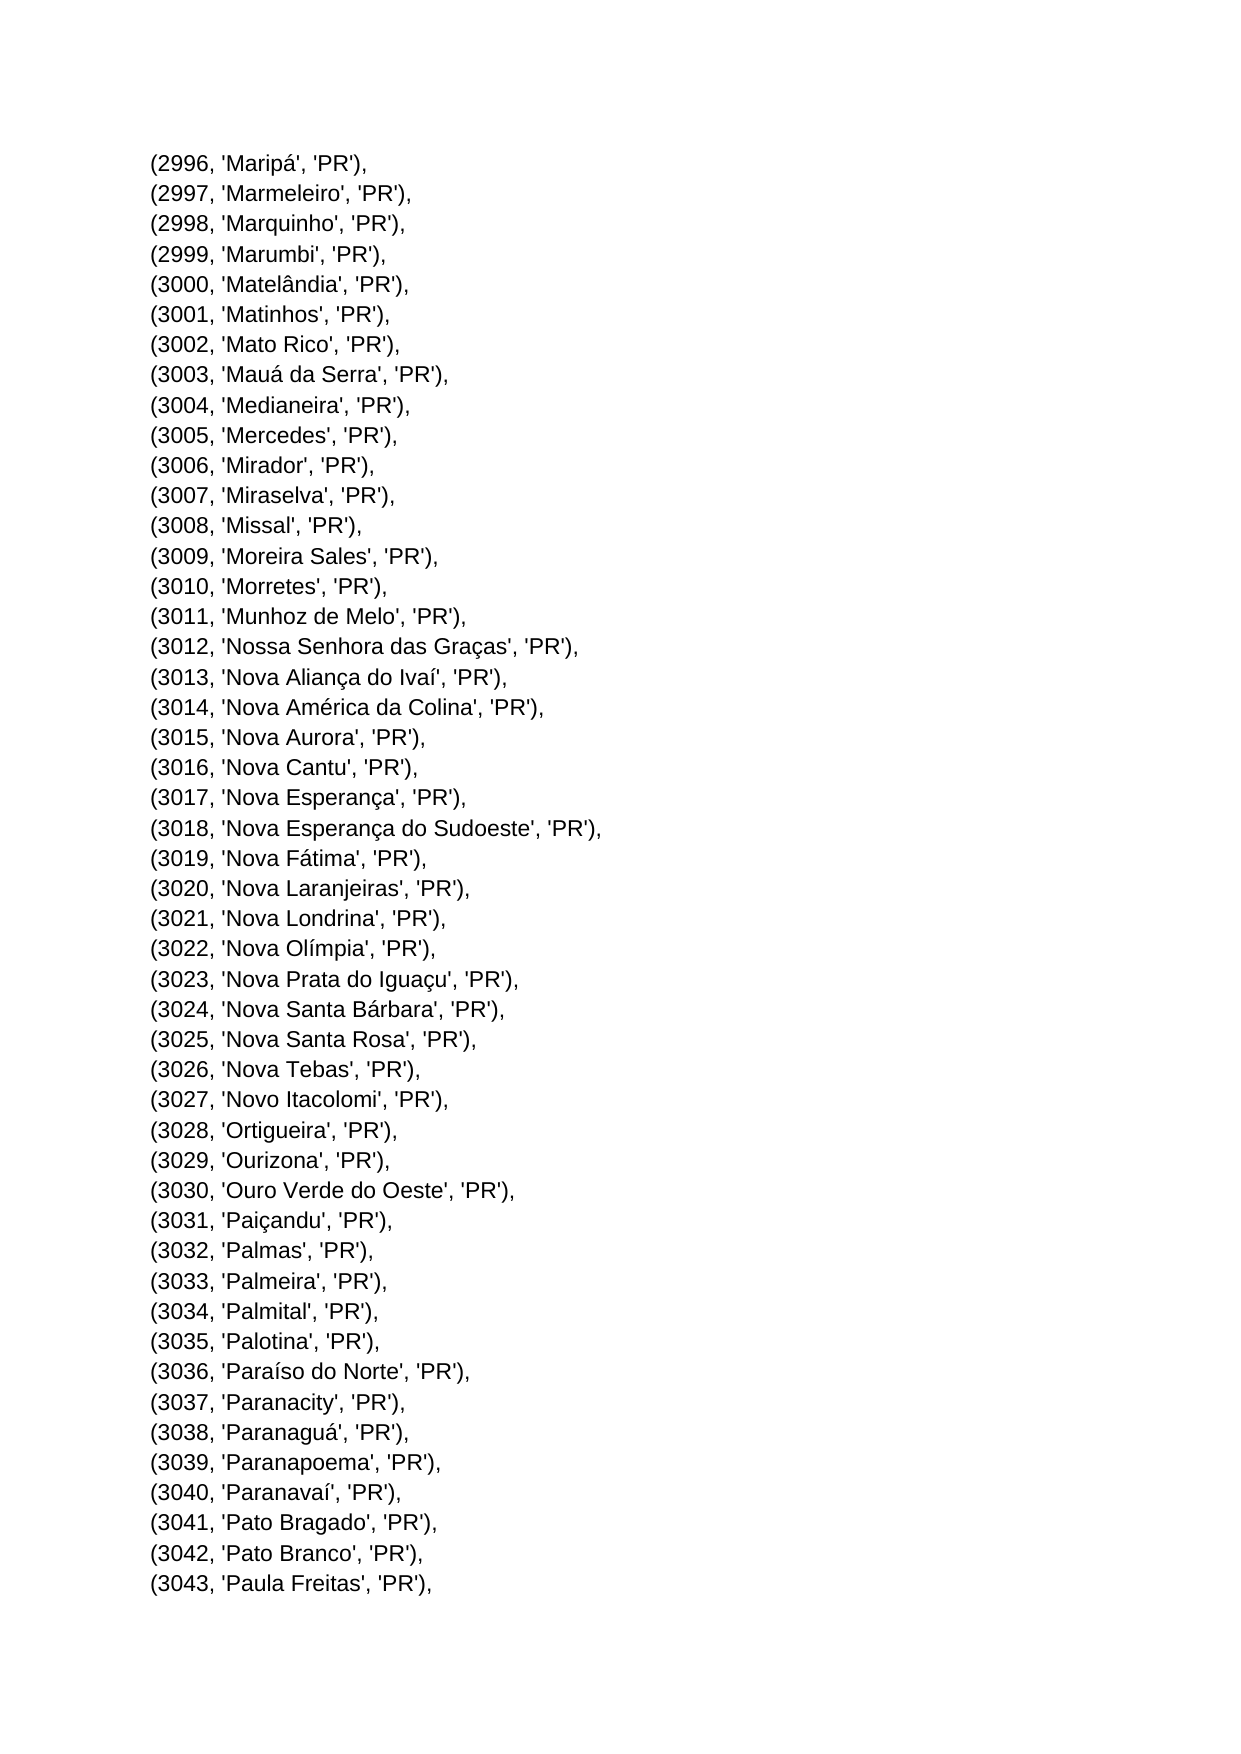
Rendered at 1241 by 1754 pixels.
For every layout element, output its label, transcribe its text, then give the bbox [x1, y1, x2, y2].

text (3008, 'Missal', 'PR'), [150, 512, 1090, 539]
text (3028, 'Ortigueira', 'PR'), [150, 1117, 1090, 1143]
text (3026, 'Nova Tebas', 'PR'), [150, 1056, 1090, 1083]
text (2997, 'Marmeleiro', 'PR'), [150, 180, 1090, 207]
text (3024, 'Nova Santa Bárbara', 'PR'), [150, 996, 1090, 1022]
text (3013, 'Nova Aliança do Ivaí', 'PR'), [150, 663, 1090, 690]
text (3039, 'Paranapoema', 'PR'), [150, 1449, 1090, 1475]
text (3029, 'Ourizona', 'PR'), [150, 1147, 1090, 1173]
text (3033, 'Palmeira', 'PR'), [150, 1268, 1090, 1294]
text (3020, 'Nova Laranjeiras', 'PR'), [150, 875, 1090, 901]
text (3002, 'Mato Rico', 'PR'), [150, 331, 1090, 358]
text (3035, 'Palotina', 'PR'), [150, 1328, 1090, 1354]
text (3032, 'Palmas', 'PR'), [150, 1237, 1090, 1264]
text (3040, 'Paranavaí', 'PR'), [150, 1479, 1090, 1506]
text (2996, 'Maripá', 'PR'), [150, 150, 1090, 176]
text (3030, 'Ouro Verde do Oeste', 'PR'), [150, 1177, 1090, 1203]
text (2998, 'Marquinho', 'PR'), [150, 210, 1090, 237]
text (3038, 'Paranaguá', 'PR'), [150, 1419, 1090, 1445]
text (3006, 'Mirador', 'PR'), [150, 452, 1090, 478]
text (3003, 'Mauá da Serra', 'PR'), [150, 361, 1090, 388]
text (3019, 'Nova Fátima', 'PR'), [150, 845, 1090, 871]
text (3011, 'Munhoz de Melo', 'PR'), [150, 603, 1090, 629]
text (3017, 'Nova Esperança', 'PR'), [150, 784, 1090, 811]
text (3034, 'Palmital', 'PR'), [150, 1298, 1090, 1324]
text (3025, 'Nova Santa Rosa', 'PR'), [150, 1026, 1090, 1052]
text (3043, 'Paula Freitas', 'PR'), [150, 1570, 1090, 1596]
text (3037, 'Paranacity', 'PR'), [150, 1388, 1090, 1415]
text (3010, 'Morretes', 'PR'), [150, 573, 1090, 599]
text (3022, 'Nova Olímpia', 'PR'), [150, 935, 1090, 962]
text (3015, 'Nova Aurora', 'PR'), [150, 724, 1090, 750]
text (3007, 'Miraselva', 'PR'), [150, 482, 1090, 509]
text (3001, 'Matinhos', 'PR'), [150, 301, 1090, 327]
text (3027, 'Novo Itacolomi', 'PR'), [150, 1086, 1090, 1113]
text (3041, 'Pato Bragado', 'PR'), [150, 1509, 1090, 1536]
text (3014, 'Nova América da Colina', 'PR'), [150, 694, 1090, 720]
text (3000, 'Matelândia', 'PR'), [150, 271, 1090, 297]
text (3005, 'Mercedes', 'PR'), [150, 422, 1090, 448]
text (3018, 'Nova Esperança do Sudoeste', 'PR'), [150, 814, 1090, 841]
text (3021, 'Nova Londrina', 'PR'), [150, 905, 1090, 932]
text (3023, 'Nova Prata do Iguaçu', 'PR'), [150, 966, 1090, 992]
text (3009, 'Moreira Sales', 'PR'), [150, 543, 1090, 569]
text (3004, 'Medianeira', 'PR'), [150, 392, 1090, 418]
text (2999, 'Marumbi', 'PR'), [150, 241, 1090, 267]
text (3042, 'Pato Branco', 'PR'), [150, 1539, 1090, 1566]
text (3031, 'Paiçandu', 'PR'), [150, 1207, 1090, 1234]
text (3012, 'Nossa Senhora das Graças', 'PR'), [150, 633, 1090, 660]
text (3036, 'Paraíso do Norte', 'PR'), [150, 1358, 1090, 1385]
text (3016, 'Nova Cantu', 'PR'), [150, 754, 1090, 781]
